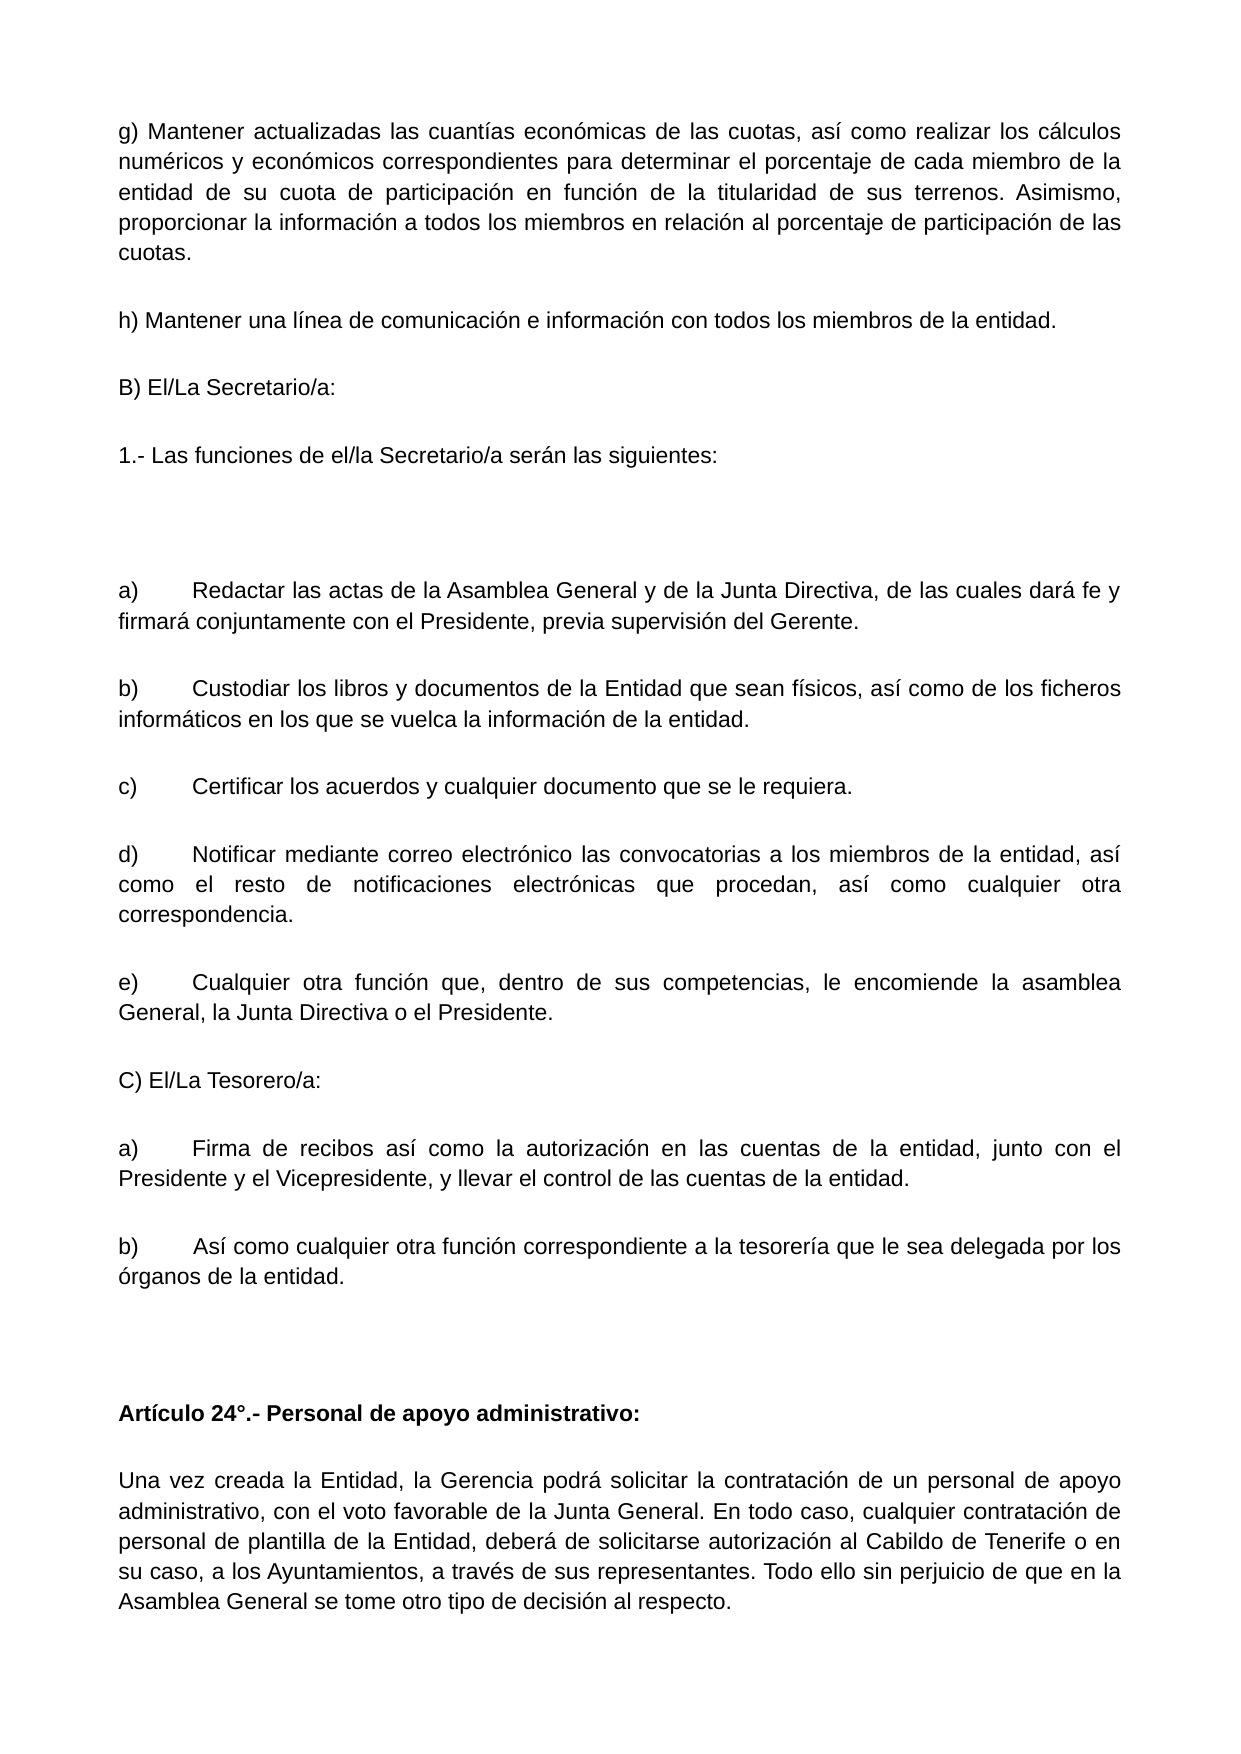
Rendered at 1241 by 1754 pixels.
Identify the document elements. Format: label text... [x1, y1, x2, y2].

text a) Firma de recibos así como la autorización en las cuentas de la entidad, junto con el Presidente y el Vicepresidente, y llevar el control de las cuentas de la entidad. [118, 1135, 1122, 1191]
text C) El/La Tesorero/a: [118, 1067, 1122, 1093]
text 1.- Las funciones de el/la Secretario/a serán las siguientes: [118, 442, 1122, 468]
text h) Mantener una línea de comunicación e información con todos los miembros de la entidad. [118, 307, 1122, 333]
text g) Mantener actualizadas las cuantías económicas de las cuotas, así como realizar los cálculos numéricos y económicos correspondientes para determinar el porcentaje de cada miembro de la entidad de su cuota de participación en función de la titularidad de sus terrenos. Asimismo, proporcionar la información a todos los miembros en relación al porcentaje de participación de las cuotas. [118, 118, 1122, 265]
text d) Notificar mediante correo electrónico las convocatorias a los miembros de la entidad, así como el resto de notificaciones electrónicas que procedan, así como cualquier otra correspondencia. [118, 841, 1122, 928]
text b) Así como cualquier otra función correspondiente a la tesorería que le sea delegada por los órganos de la entidad. [118, 1233, 1122, 1289]
text a) Redactar las actas de la Asamblea General y de la Junta Directiva, de las cuales dará fe y firmará conjuntamente con el Presidente, previa supervisión del Gerente. [118, 577, 1122, 634]
text e) Cualquier otra función que, dentro de sus competencias, le encomiende la asamblea General, la Junta Directiva o el Presidente. [118, 969, 1122, 1026]
text Una vez creada la Entidad, la Gerencia podrá solicitar la contratación de un personal de apoyo administrativo, con el voto favorable de la Junta General. En todo caso, cualquier contratación de personal de plantilla de la Entidad, deberá de solicitarse autorización al Cabildo de Tenerife o en su caso, a los Ayuntamientos, a través de sus representantes. Todo ello sin perjuicio de que en la Asamblea General se tome otro tipo de decisión al respecto. [118, 1467, 1122, 1615]
text b) Custodiar los libros y documentos de la Entidad que sean físicos, así como de los ficheros informáticos en los que se vuelca la información de la entidad. [118, 675, 1122, 732]
text c) Certificar los acuerdos y cualquier documento que se le requiera. [118, 773, 1122, 800]
text Artículo 24°.‐ Personal de apoyo administrativo: [118, 1398, 1122, 1426]
text B) El/La Secretario/a: [118, 374, 1122, 401]
